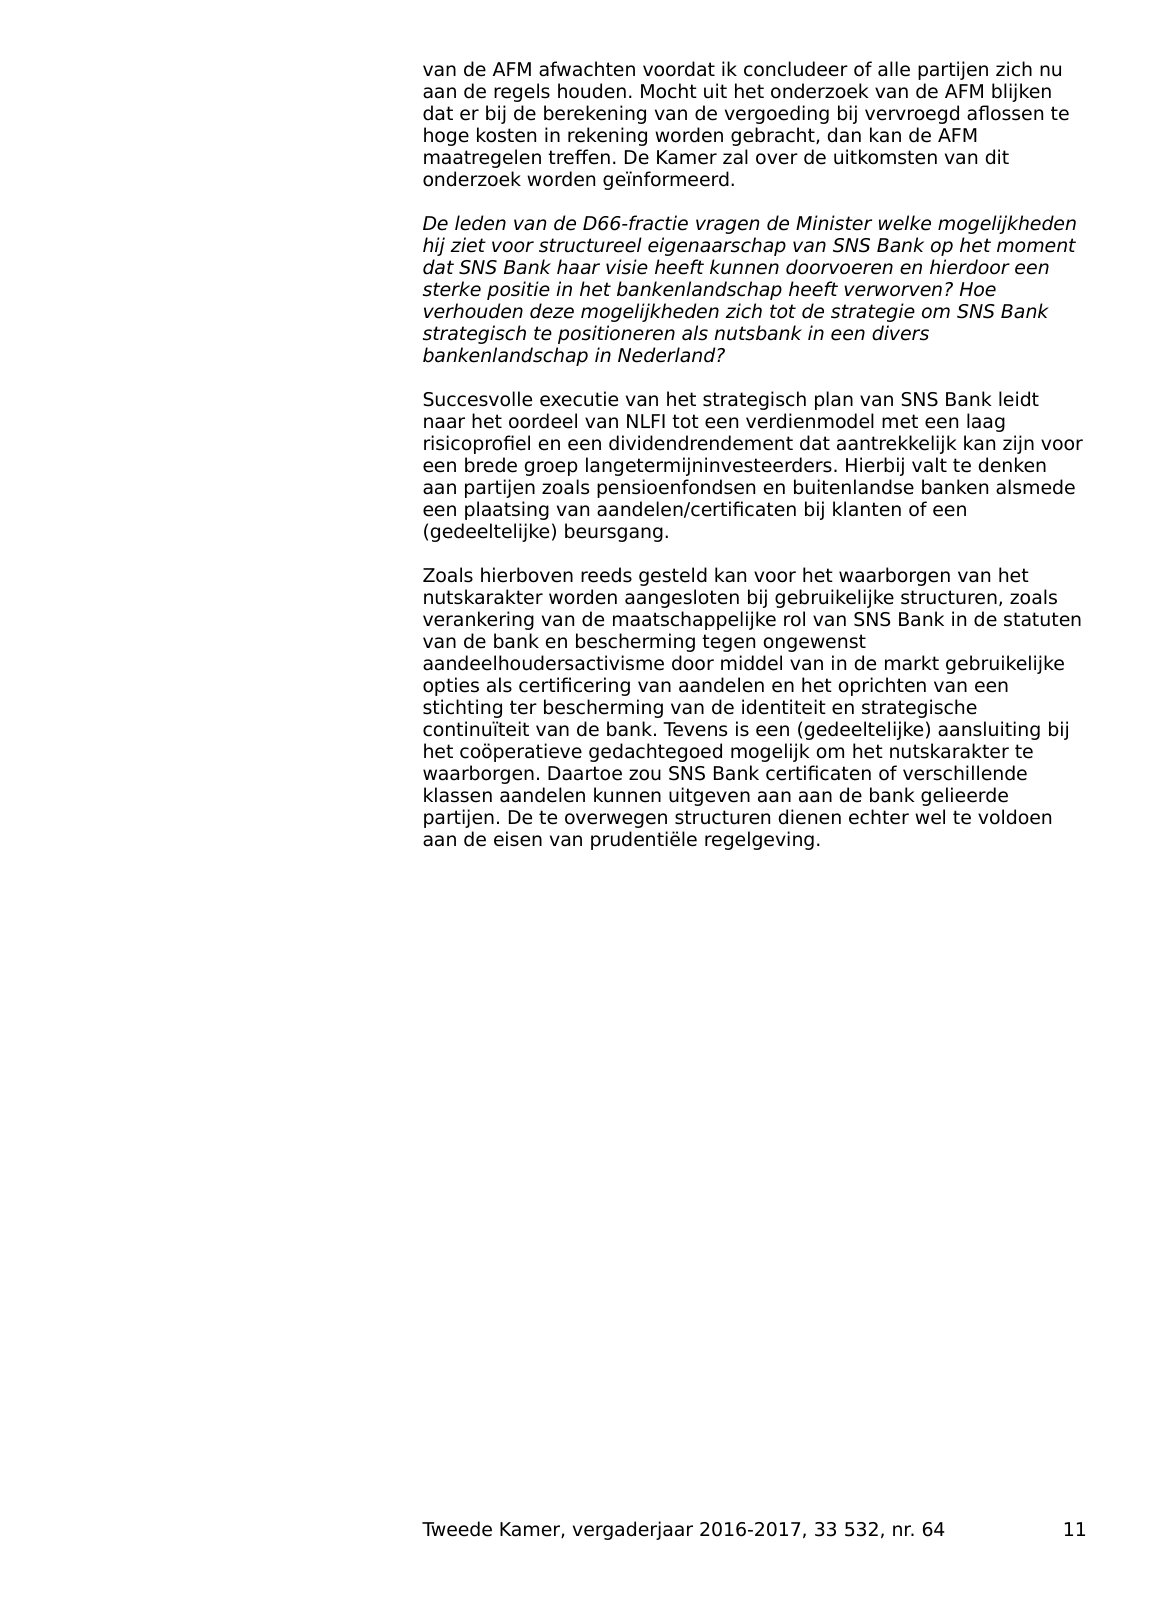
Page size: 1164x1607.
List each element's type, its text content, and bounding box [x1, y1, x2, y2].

text van de AFM afwachten voordat ik concludeer of alle partijen zich nu aan de regels houden. Mocht uit het onderzoek van de AFM blijken dat er bij de berekening van de vergoeding bij vervroegd aflossen te hoge kosten in rekening worden gebracht, dan kan de AFM maatregelen treffen. De Kamer zal over de uitkomsten van dit onderzoek worden geïnformeerd. [422, 59, 1087, 191]
text Succesvolle executie van het strategisch plan van SNS Bank leidt naar het oordeel van NLFI tot een verdienmodel met een laag risicoprofiel en een dividendrendement dat aantrekkelijk kan zijn voor een brede groep langetermijninvesteerders. Hierbij valt te denken aan partijen zoals pensioenfondsen en buitenlandse banken alsmede een plaatsing van aandelen/certificaten bij klanten of een (gedeeltelijke) beursgang. [422, 389, 1087, 543]
text Zoals hierboven reeds gesteld kan voor het waarborgen van het nutskarakter worden aangesloten bij gebruikelijke structuren, zoals verankering van de maatschappelijke rol van SNS Bank in de statuten van de bank en bescherming tegen ongewenst aandeelhoudersactivisme door middel van in de markt gebruikelijke opties als certificering van aandelen en het oprichten van een stichting ter bescherming van de identiteit en strategische continuïteit van de bank. Tevens is een (gedeeltelijke) aansluiting bij het coöperatieve gedachtegoed mogelijk om het nutskarakter te waarborgen. Daartoe zou SNS Bank certificaten of verschillende klassen aandelen kunnen uitgeven aan aan de bank gelieerde partijen. De te overwegen structuren dienen echter wel te voldoen aan de eisen van prudentiële regelgeving. [422, 565, 1087, 851]
text De leden van de D66-fractie vragen de Minister welke mogelijkheden hij ziet voor structureel eigenaarschap van SNS Bank op het moment dat SNS Bank haar visie heeft kunnen doorvoeren en hierdoor een sterke positie in het bankenlandschap heeft verworven? Hoe verhouden deze mogelijkheden zich tot de strategie om SNS Bank strategisch te positioneren als nutsbank in een divers bankenlandschap in Nederland? [422, 213, 1087, 367]
